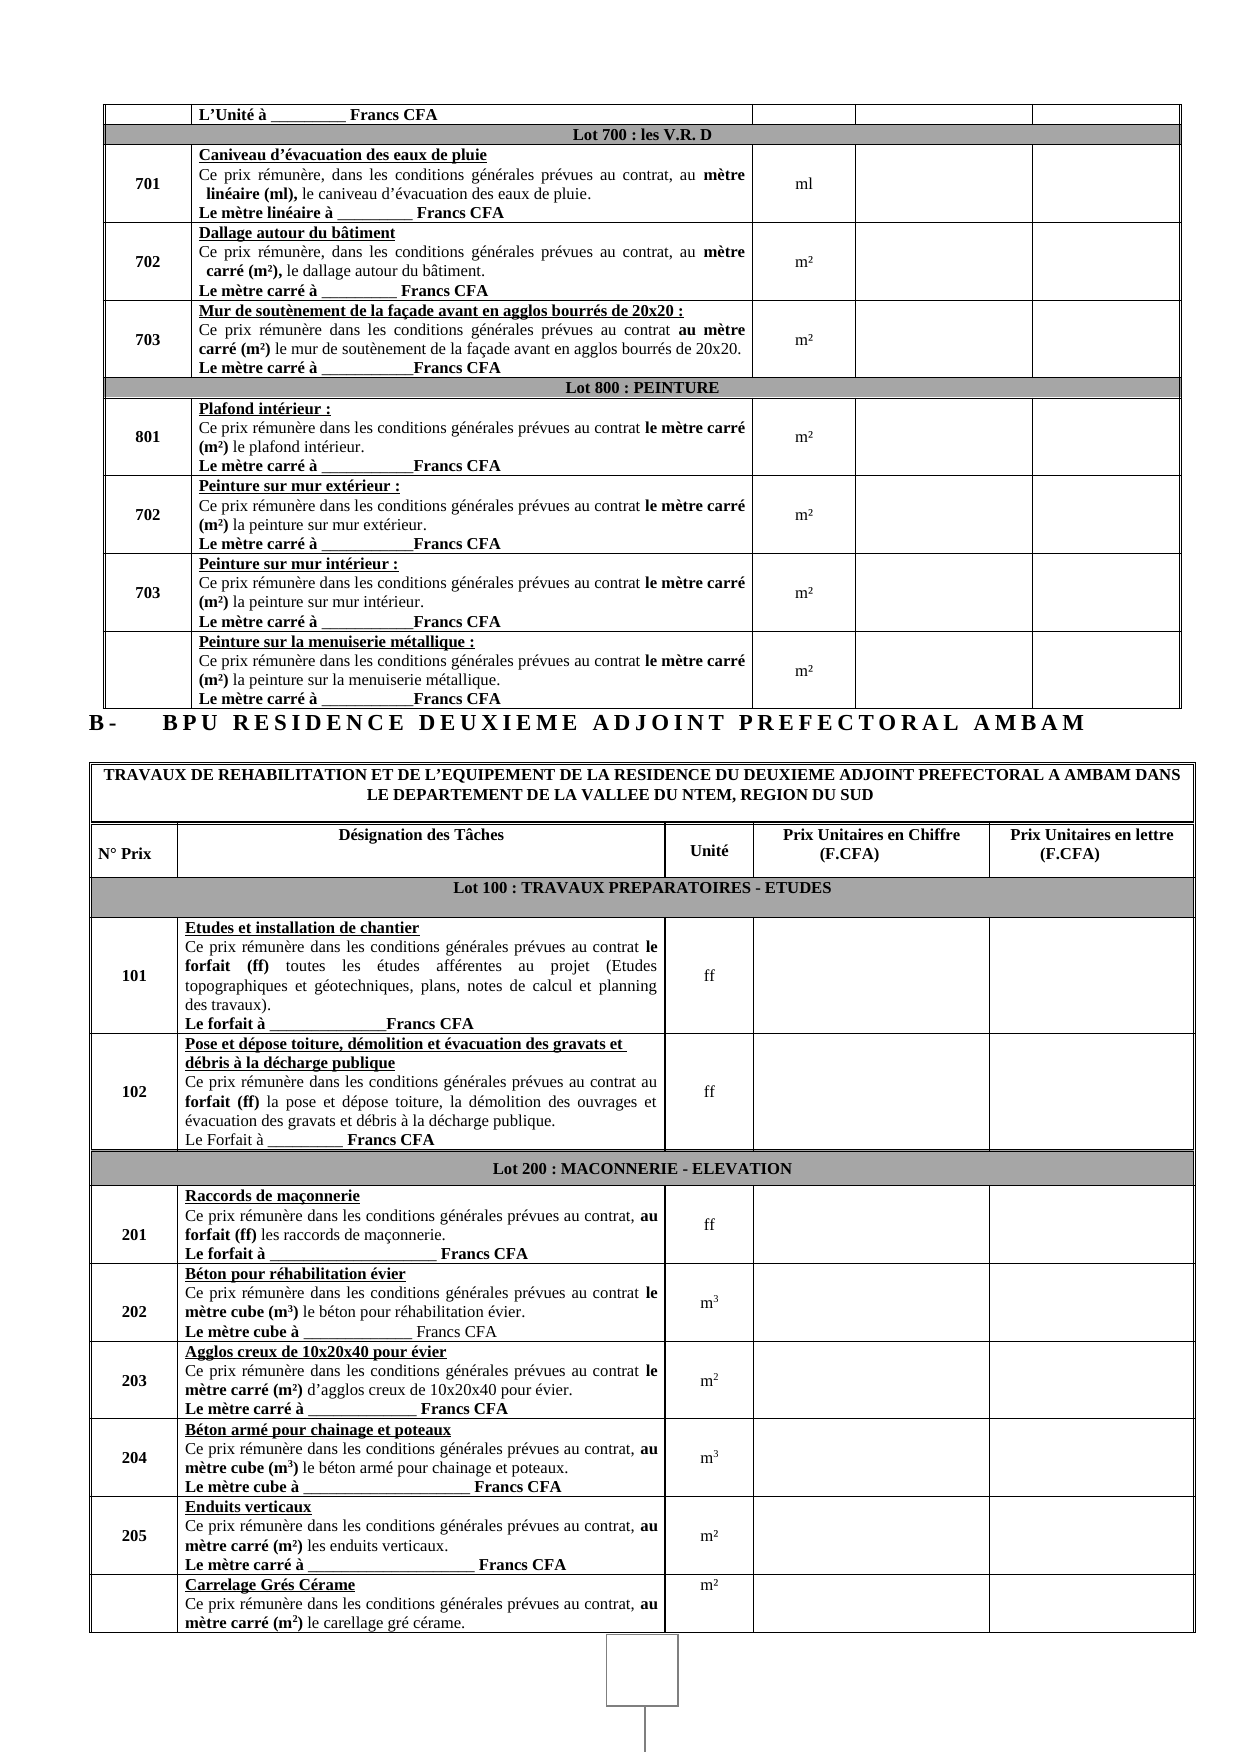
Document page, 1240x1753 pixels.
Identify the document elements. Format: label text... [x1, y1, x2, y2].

table_cell ff [666, 1186, 753, 1263]
table_cell [754, 1342, 989, 1418]
table_cell Prix Unitaires en Chiffre (F.CFA) [754, 825, 989, 877]
table_cell [1033, 301, 1179, 377]
table_cell [754, 1497, 989, 1574]
table_cell m² [753, 476, 855, 553]
table_cell [1033, 632, 1179, 708]
table_cell m² [753, 632, 855, 708]
table_cell Plafond intérieur : Ce prix rémunère dans les conditions générales prévues au contrat le mètre carré (m²) le plafond intérieur. Le mètre carré à ___________Francs CFA [192, 399, 752, 475]
table_cell Peinture sur mur extérieur : Ce prix rémunère dans les conditions générales prévues au contrat le mètre carré (m²) la peinture sur mur extérieur. Le mètre carré à ___________Francs CFA [192, 476, 752, 553]
table_cell 201 [92, 1186, 177, 1263]
table_cell [856, 554, 1032, 631]
table_cell 702 [106, 223, 191, 299]
table_cell Carrelage Grés Cérame Ce prix rémunère dans les conditions générales prévues au contrat, au mètre carré (m2) le carellage gré cérame. [178, 1575, 664, 1632]
table_cell 102 [92, 1034, 177, 1149]
table_cell Béton armé pour chainage et poteaux Ce prix rémunère dans les conditions générales prévues au contrat, au mètre cube (m3) le béton armé pour chainage et poteaux. Le mètre cube à ____________________ Francs CFA [178, 1419, 664, 1496]
table_cell Peinture sur mur intérieur : Ce prix rémunère dans les conditions générales prévues au contrat le mètre carré (m²) la peinture sur mur intérieur. Le mètre carré à ___________Francs CFA [192, 554, 752, 631]
table_cell [856, 632, 1032, 708]
table_cell L’Unité à _________ Francs CFA [192, 105, 752, 124]
table_cell Dallage autour du bâtiment Ce prix rémunère, dans les conditions générales prévues au contrat, au mètre carré (m²), le dallage autour du bâtiment. Le mètre carré à _________ Francs CFA [192, 223, 752, 299]
table_cell 204 [92, 1419, 177, 1496]
table_cell Peinture sur la menuiserie métallique : Ce prix rémunère dans les conditions générales prévues au contrat le mètre carré (m²) la peinture sur la menuiserie métallique. Le mètre carré à ___________Francs CFA [192, 632, 752, 708]
table_cell 703 [106, 301, 191, 377]
table_cell m² [753, 554, 855, 631]
table_cell m² [753, 223, 855, 299]
table_header TRAVAUX DE REHABILITATION ET DE L’EQUIPEMENT DE LA RESIDENCE DU DEUXIEME ADJOINT PREFECTORAL A AMBAM DANS LE DEPARTEMENT DE LA VALLEE DU NTEM, REGION DU SUD [92, 765, 1193, 821]
table_cell ff [666, 918, 753, 1033]
table_cell Caniveau d’évacuation des eaux de pluie Ce prix rémunère, dans les conditions générales prévues au contrat, au mètre linéaire (ml), le caniveau d’évacuation des eaux de pluie. Le mètre linéaire à _________ Francs CFA [192, 145, 752, 222]
table_cell 101 [92, 918, 177, 1033]
table_cell [106, 105, 191, 124]
table_cell [92, 1575, 177, 1632]
table_cell Lot 700 : les V.R. D [106, 125, 1179, 144]
table_cell 202 [92, 1264, 177, 1341]
table_cell 702 [106, 476, 191, 553]
table_cell [990, 1497, 1193, 1574]
table_cell [856, 105, 1032, 124]
table_cell m² [753, 399, 855, 475]
table_cell [1033, 476, 1179, 553]
table_cell [1033, 145, 1179, 222]
table_cell Prix Unitaires en lettre (F.CFA) [990, 825, 1193, 877]
list bpu residence deuxieme adjoint prefectoral ambam [89, 709, 1240, 736]
table_cell Enduits verticaux Ce prix rémunère dans les conditions générales prévues au contrat, au mètre carré (m²) les enduits verticaux. Le mètre carré à ____________________ Francs CFA [178, 1497, 664, 1574]
table_cell m² [666, 1497, 753, 1574]
table_cell [1033, 105, 1179, 124]
table_cell 703 [106, 554, 191, 631]
table_cell Etudes et installation de chantier Ce prix rémunère dans les conditions générales prévues au contrat le forfait (ff) toutes les études afférentes au projet (Etudes topographiques et géotechniques, plans, notes de calcul et planning des travaux). Le forfait à ______________Francs CFA [178, 918, 664, 1033]
table_cell [990, 1575, 1193, 1632]
table_cell [754, 1186, 989, 1263]
table_cell m3 [666, 1419, 753, 1496]
table_cell [754, 918, 989, 1033]
table_cell Unité [666, 825, 753, 877]
table_cell Désignation des Tâches [178, 825, 664, 877]
table_cell [1033, 399, 1179, 475]
table_cell [1033, 554, 1179, 631]
table_cell N° Prix [92, 825, 177, 877]
table_cell Agglos creux de 10x20x40 pour évier Ce prix rémunère dans les conditions générales prévues au contrat le mètre carré (m²) d’agglos creux de 10x20x40 pour évier. Le mètre carré à _____________ Francs CFA [178, 1342, 664, 1418]
table_cell [754, 1419, 989, 1496]
table_cell [753, 105, 855, 124]
table_cell m² [753, 301, 855, 377]
table_cell [754, 1264, 989, 1341]
table_cell [990, 1186, 1193, 1263]
table_cell [990, 918, 1193, 1033]
table_cell Lot 200 : MACONNERIE - ELEVATION [92, 1152, 1193, 1185]
table_cell [754, 1575, 989, 1632]
table_cell ml [753, 145, 855, 222]
table_cell [990, 1419, 1193, 1496]
table_cell [856, 145, 1032, 222]
table_cell Raccords de maçonnerie Ce prix rémunère dans les conditions générales prévues au contrat, au forfait (ff) les raccords de maçonnerie. Le forfait à ____________________ Francs CFA [178, 1186, 664, 1263]
table_cell [856, 476, 1032, 553]
table_cell [990, 1034, 1193, 1149]
table_cell [106, 632, 191, 708]
table_cell Pose et dépose toiture, démolition et évacuation des gravats et débris à la décharge publique Ce prix rémunère dans les conditions générales prévues au contrat au forfait (ff) la pose et dépose toiture, la démolition des ouvrages et évacuation des gravats et débris à la décharge publique. Le Forfait à _________ Francs CFA [178, 1034, 664, 1149]
table_cell [754, 1034, 989, 1149]
table_cell [856, 399, 1032, 475]
table_cell m² [666, 1575, 753, 1632]
table_cell [856, 301, 1032, 377]
table_cell ff [666, 1034, 753, 1149]
table_cell 203 [92, 1342, 177, 1418]
table_cell Lot 800 : PEINTURE [106, 378, 1179, 397]
table_cell 205 [92, 1497, 177, 1574]
table_cell 801 [106, 399, 191, 475]
table_cell [990, 1342, 1193, 1418]
table_cell Mur de soutènement de la façade avant en agglos bourrés de 20x20 : Ce prix rémunère dans les conditions générales prévues au contrat au mètre carré (m²) le mur de soutènement de la façade avant en agglos bourrés de 20x20. Le mètre carré à ___________Francs CFA [192, 301, 752, 377]
table_cell m3 [666, 1264, 753, 1341]
table_cell [1033, 223, 1179, 299]
table_cell [856, 223, 1032, 299]
table_cell m2 [666, 1342, 753, 1418]
table_cell Lot 100 : TRAVAUX PREPARATOIRES - ETUDES [92, 878, 1193, 917]
table_cell 701 [106, 145, 191, 222]
table_cell [990, 1264, 1193, 1341]
table_cell Béton pour réhabilitation évier Ce prix rémunère dans les conditions générales prévues au contrat le mètre cube (m3) le béton pour réhabilitation évier. Le mètre cube à _____________ Francs CFA [178, 1264, 664, 1341]
